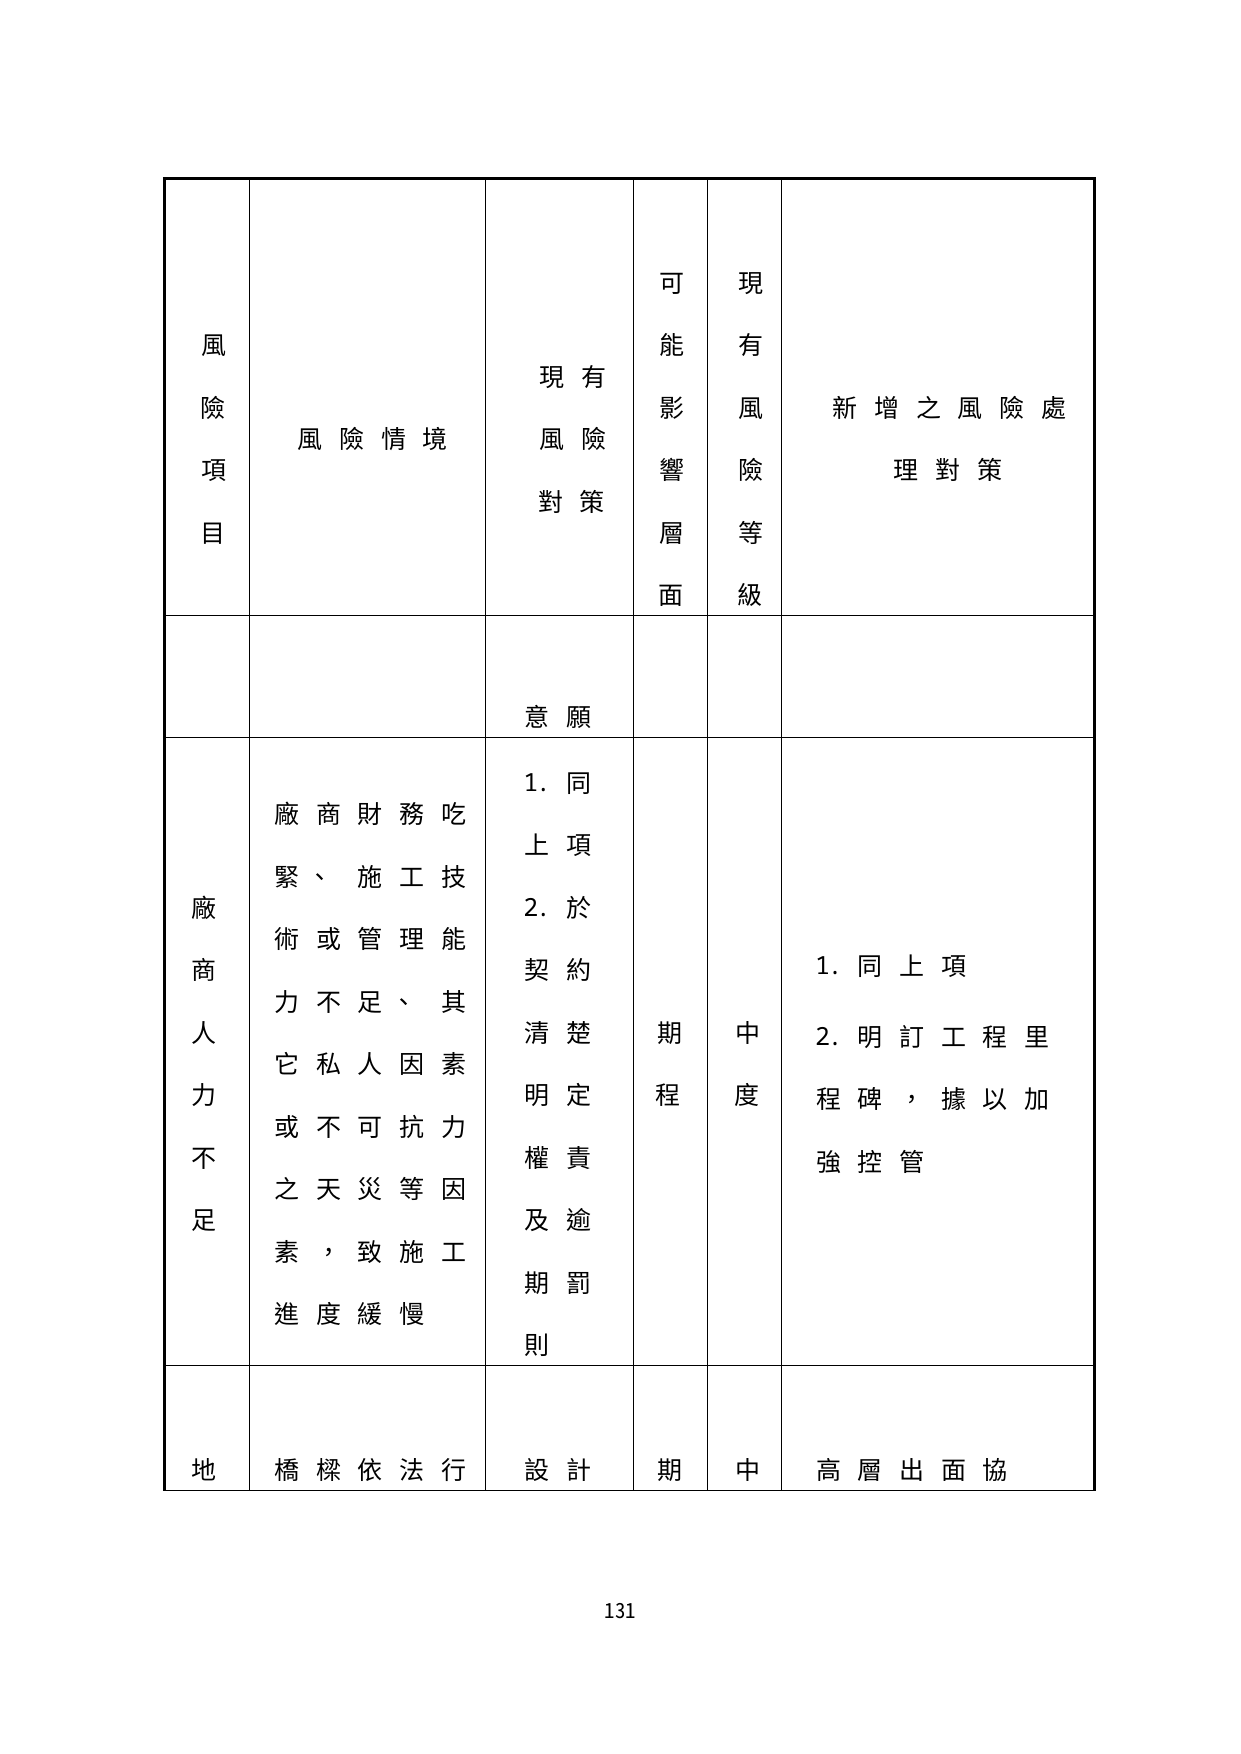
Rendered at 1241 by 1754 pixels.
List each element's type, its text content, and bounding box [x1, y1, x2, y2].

table_cell 中 [708, 1366, 781, 1490]
table_header 可能影響層面 [634, 180, 707, 615]
table_header 現有風險對策 [486, 180, 633, 615]
table_cell 設計 [486, 1366, 633, 1490]
table_header 風險 項目 [166, 180, 249, 615]
table_cell [634, 616, 707, 737]
table_cell 高層出面協 [782, 1366, 1093, 1490]
table_cell 期 [634, 1366, 707, 1490]
table_header 現有風險等級 [708, 180, 781, 615]
table_cell [708, 616, 781, 737]
table_cell 1.同上項 2.明訂工程里程碑，據以加強控管 [782, 738, 1093, 1365]
table_cell 廠商財務吃緊、施工技術或管理能力不足、其它私人因素或不可抗力之天災等因素，致施工進度緩慢 [250, 738, 485, 1365]
table_cell 期程 [634, 738, 707, 1365]
table_cell [782, 616, 1093, 737]
table_cell 廠商人力不足 [166, 738, 249, 1365]
table_cell 意願 [486, 616, 633, 737]
table_cell 地 [166, 1366, 249, 1490]
table_cell 橋樑依法行 [250, 1366, 485, 1490]
table_header 風險情境 [250, 180, 485, 615]
table_cell [166, 616, 249, 737]
table_header 新增之風險處理對策 [782, 180, 1093, 615]
table_cell 中度 [708, 738, 781, 1365]
table_cell [250, 616, 485, 737]
table_cell 1.同上項 2.於契約清楚明定權責及逾期罰則 [486, 738, 633, 1365]
